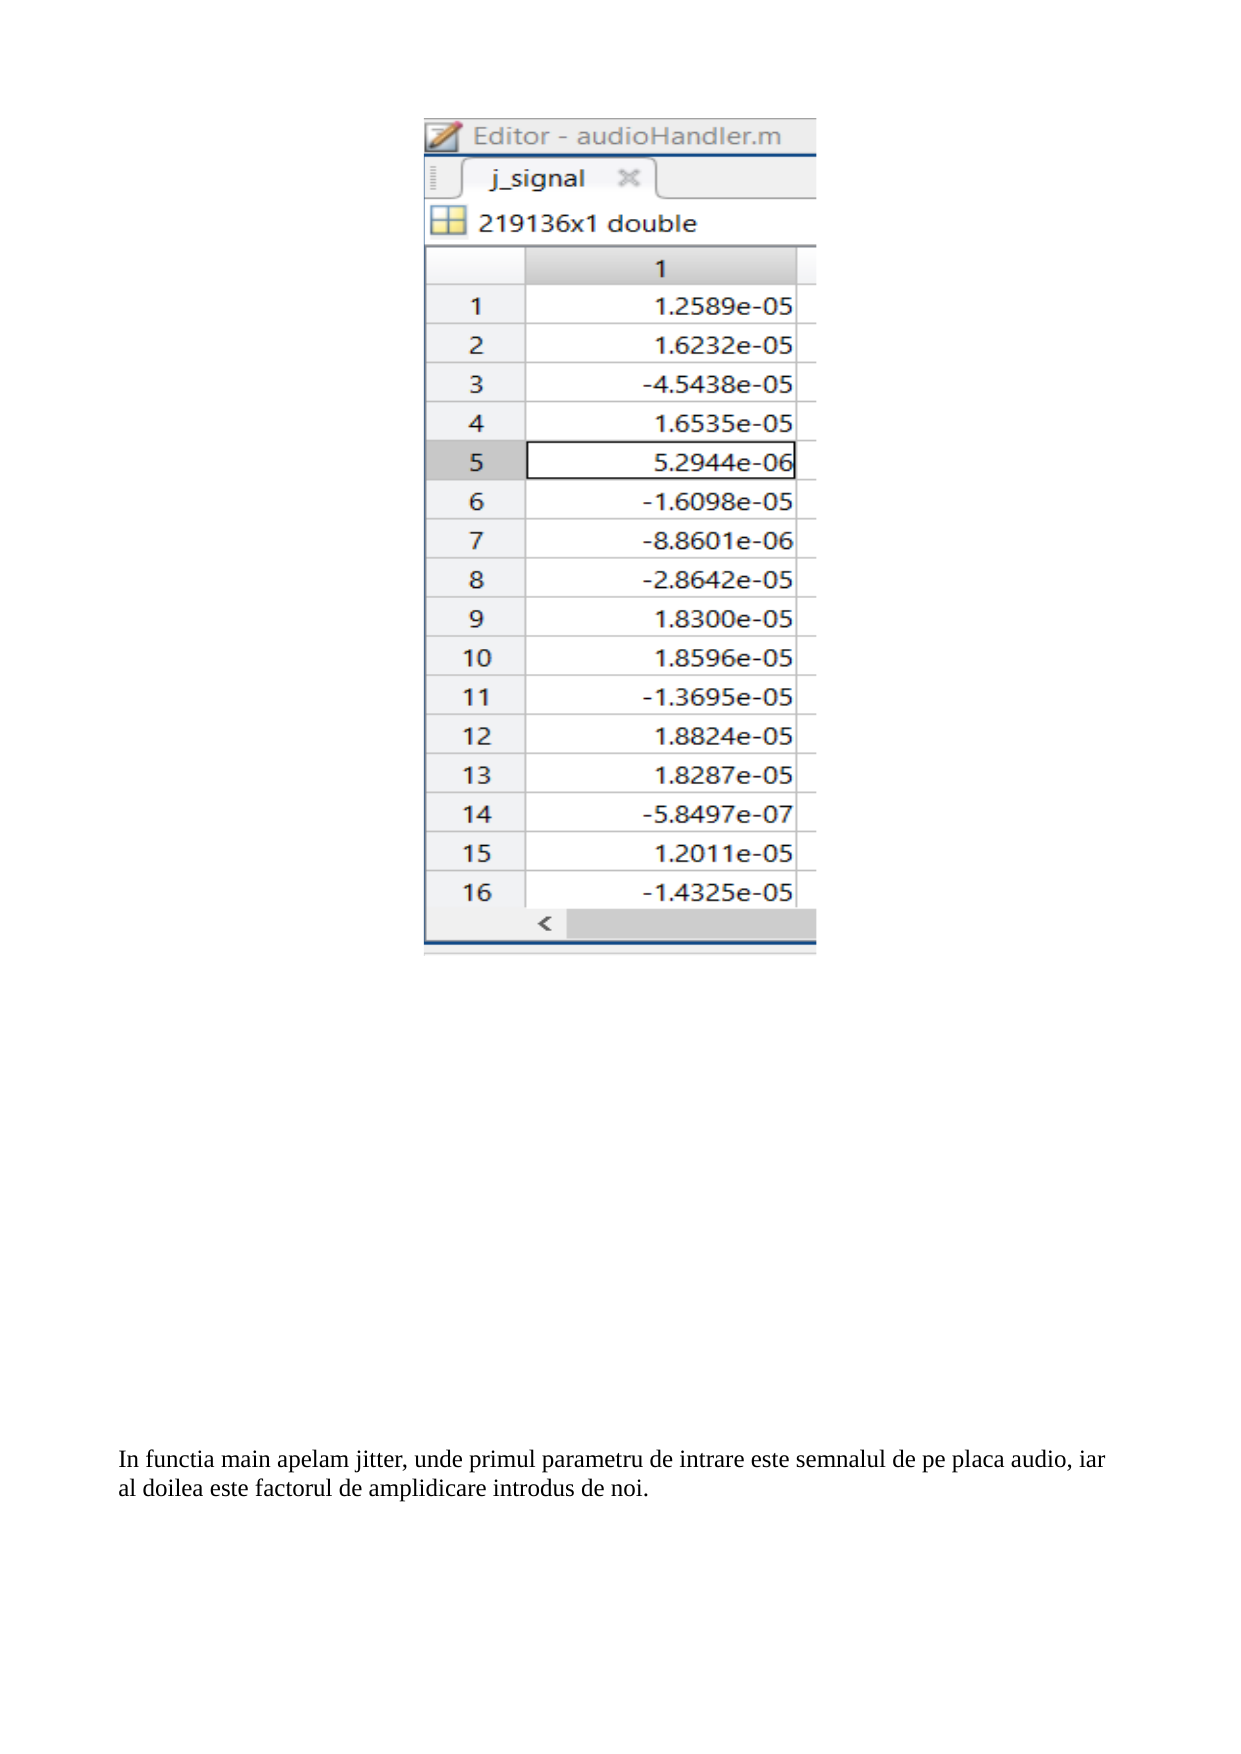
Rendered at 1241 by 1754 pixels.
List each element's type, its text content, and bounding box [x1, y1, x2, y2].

text In functia main apelam jitter, unde primul parametru de intrare este semnalul de pe placa audio, iar al doilea este factorul de amplidicare introdus de noi. [118, 1444, 1122, 1502]
